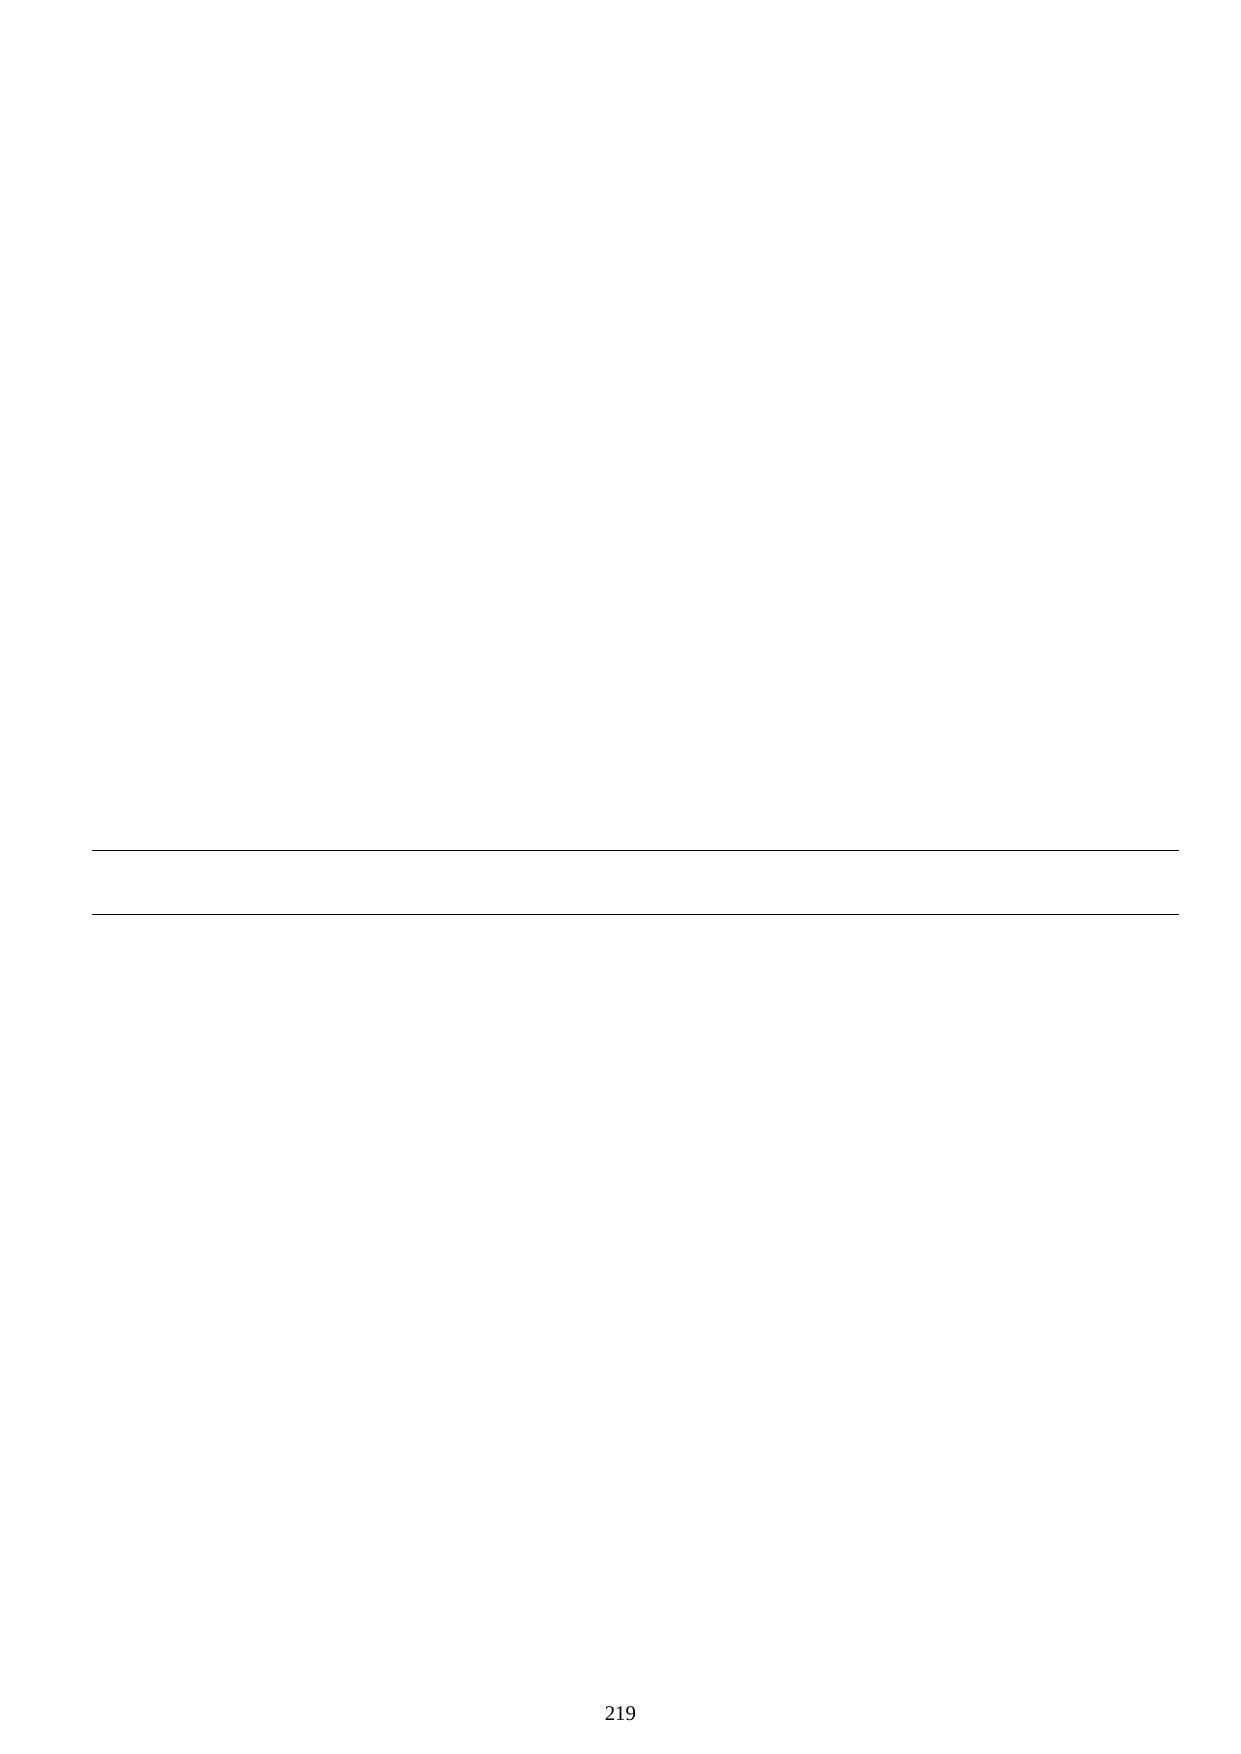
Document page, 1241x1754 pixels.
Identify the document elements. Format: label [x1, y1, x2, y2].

table_cell [92, 851, 1179, 914]
